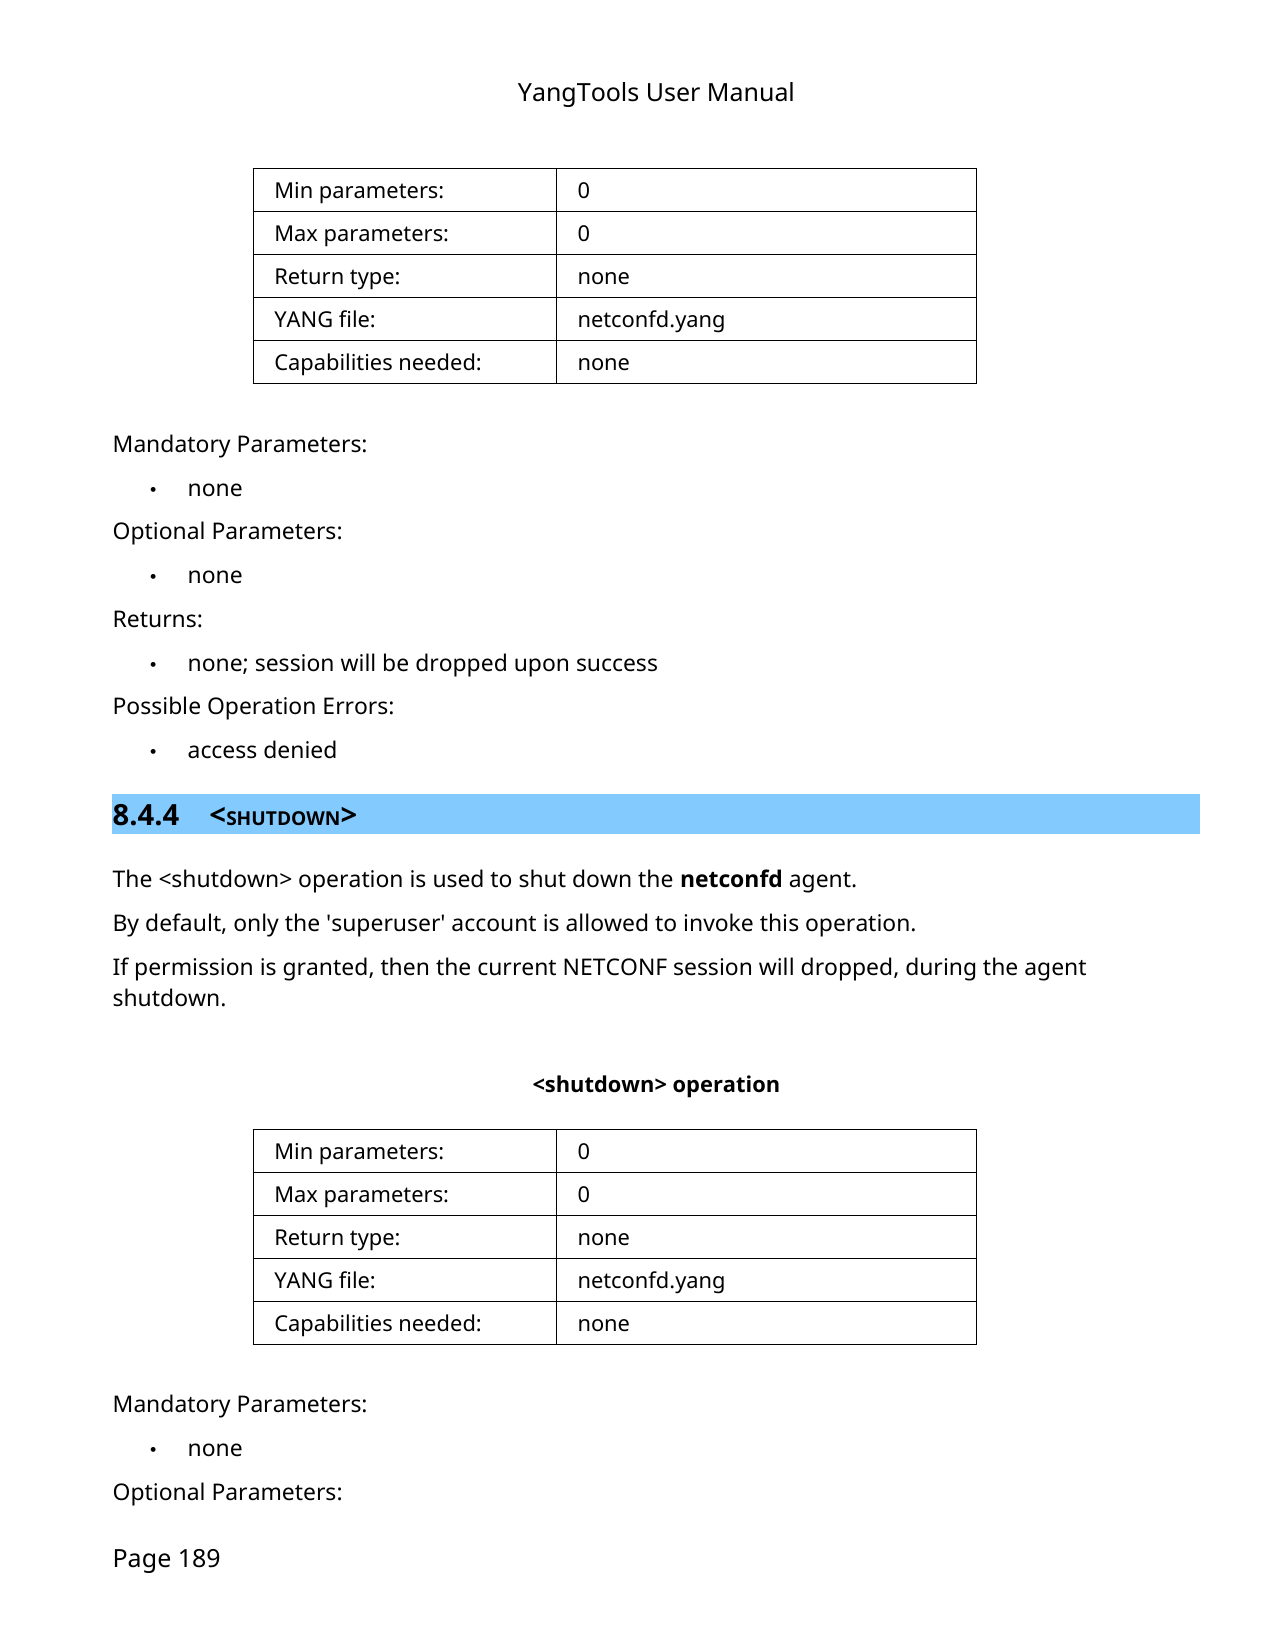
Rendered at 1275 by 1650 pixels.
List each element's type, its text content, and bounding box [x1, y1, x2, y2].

text Optional Parameters: [112, 1476, 1200, 1507]
subtitle <shutdown> [112, 794, 1200, 834]
table_cell Capabilities needed: [254, 341, 556, 383]
table_cell netconfd.yang [557, 1259, 976, 1301]
table_header Min parameters: [254, 1130, 556, 1172]
table_header 0 [557, 169, 976, 211]
table_cell none [557, 255, 976, 297]
table_cell YANG file: [254, 298, 556, 340]
table_cell netconfd.yang [557, 298, 976, 340]
text Mandatory Parameters: [112, 1388, 1200, 1420]
text If permission is granted, then the current NETCONF session will dropped, during the agent shutdown. [112, 951, 1200, 1013]
table_cell YANG file: [254, 1259, 556, 1301]
text Optional Parameters: [112, 515, 1200, 546]
table_cell 0 [557, 212, 976, 254]
table_cell 0 [557, 1173, 976, 1215]
text By default, only the 'superuser' account is allowed to invoke this operation. [112, 907, 1200, 938]
table_cell Capabilities needed: [254, 1302, 556, 1344]
table_cell Max parameters: [254, 1173, 556, 1215]
table_cell Return type: [254, 1216, 556, 1258]
table_cell none [557, 1302, 976, 1344]
text Possible Operation Errors: [112, 690, 1200, 721]
text Mandatory Parameters: [112, 428, 1200, 459]
table_cell none [557, 341, 976, 383]
list none [150, 559, 1200, 590]
table_header Min parameters: [254, 169, 556, 211]
table_cell Return type: [254, 255, 556, 297]
text Returns: [112, 603, 1200, 634]
list none [150, 471, 1200, 503]
list none [150, 1432, 1200, 1463]
subtitle <shutdown> operation [127, 1069, 1185, 1099]
table_cell none [557, 1216, 976, 1258]
list none; session will be dropped upon success [150, 646, 1200, 678]
table_header 0 [557, 1130, 976, 1172]
list access denied [150, 734, 1200, 765]
text The <shutdown> operation is used to shut down the netconfd agent. [112, 863, 1200, 894]
table_cell Max parameters: [254, 212, 556, 254]
